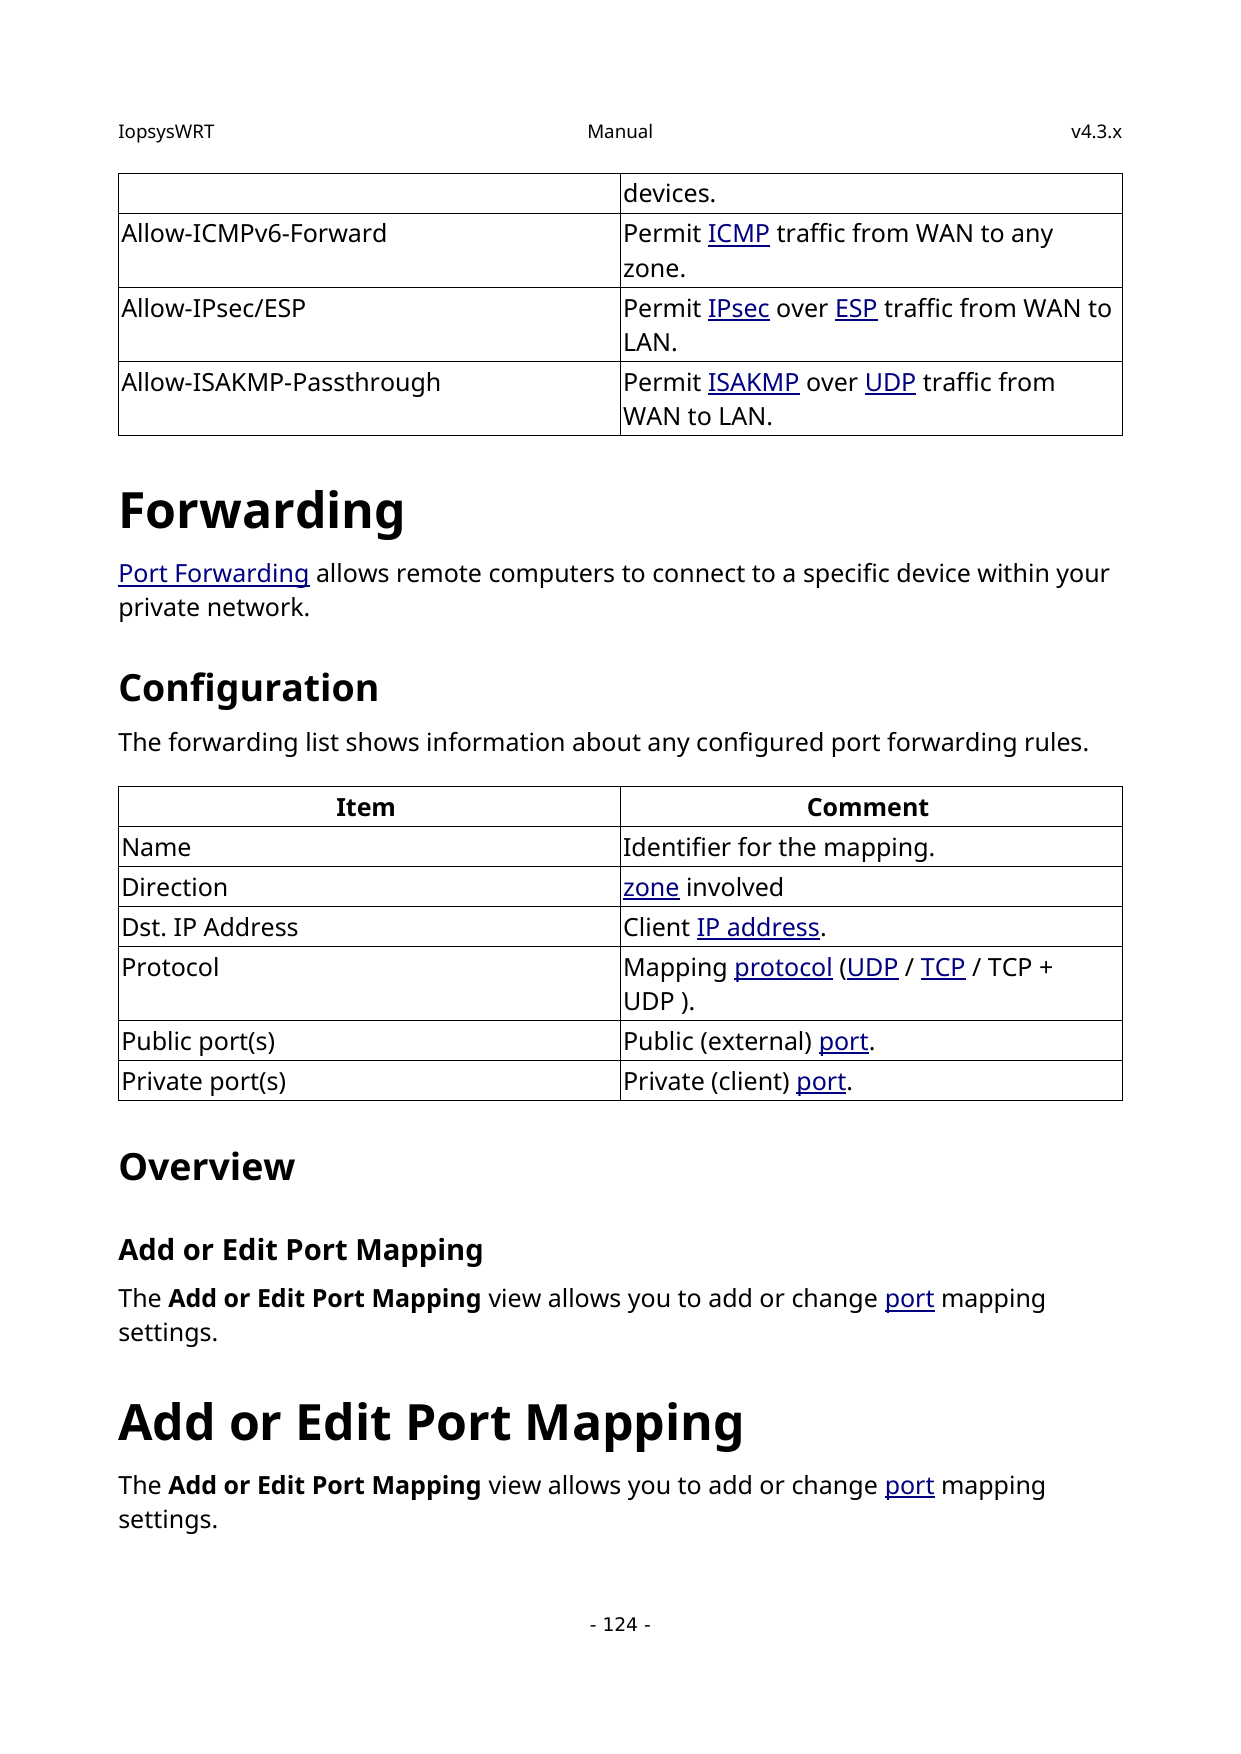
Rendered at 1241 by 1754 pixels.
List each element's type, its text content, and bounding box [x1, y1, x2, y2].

text The forwarding list shows information about any configured port forwarding rules. [118, 725, 1122, 759]
table_header Item [119, 787, 620, 826]
table_cell Private (client) port. [621, 1061, 1122, 1100]
table_cell Direction [119, 867, 620, 906]
table_cell Private port(s) [119, 1061, 620, 1100]
table_cell Client IP address. [621, 907, 1122, 946]
table_cell devices. [621, 174, 1122, 213]
table_cell Name [119, 827, 620, 866]
table_cell Identifier for the mapping. [621, 827, 1122, 866]
table_cell Allow-IPsec/ESP [119, 288, 620, 361]
table_cell Dst. IP Address [119, 907, 620, 946]
table_cell Allow-ICMPv6-Forward [119, 214, 620, 287]
subtitle Overview [118, 1140, 1122, 1191]
table_cell Public (external) port. [621, 1021, 1122, 1060]
text The Add or Edit Port Mapping view allows you to add or change port mapping settings. [118, 1467, 1122, 1535]
table_cell Permit ICMP traffic from WAN to any zone. [621, 214, 1122, 287]
table_cell Permit ISAKMP over UDP traffic from WAN to LAN. [621, 362, 1122, 435]
subtitle Add or Edit Port Mapping [118, 1387, 1122, 1455]
table_cell Permit IPsec over ESP traffic from WAN to LAN. [621, 288, 1122, 361]
table_cell Public port(s) [119, 1021, 620, 1060]
table_cell Protocol [119, 947, 620, 1020]
table_cell zone involved [621, 867, 1122, 906]
subtitle Forwarding [118, 475, 1122, 543]
table_cell Allow-ISAKMP-Passthrough [119, 362, 620, 435]
text Port Forwarding allows remote computers to connect to a specific device within your private network. [118, 556, 1122, 624]
table_cell [119, 174, 620, 213]
subtitle Configuration [118, 661, 1122, 712]
table_cell Mapping protocol (UDP / TCP / TCP + UDP ). [621, 947, 1122, 1020]
subtitle Add or Edit Port Mapping [118, 1229, 1122, 1268]
table_header Comment [621, 787, 1122, 826]
text The Add or Edit Port Mapping view allows you to add or change port mapping settings. [118, 1281, 1122, 1349]
